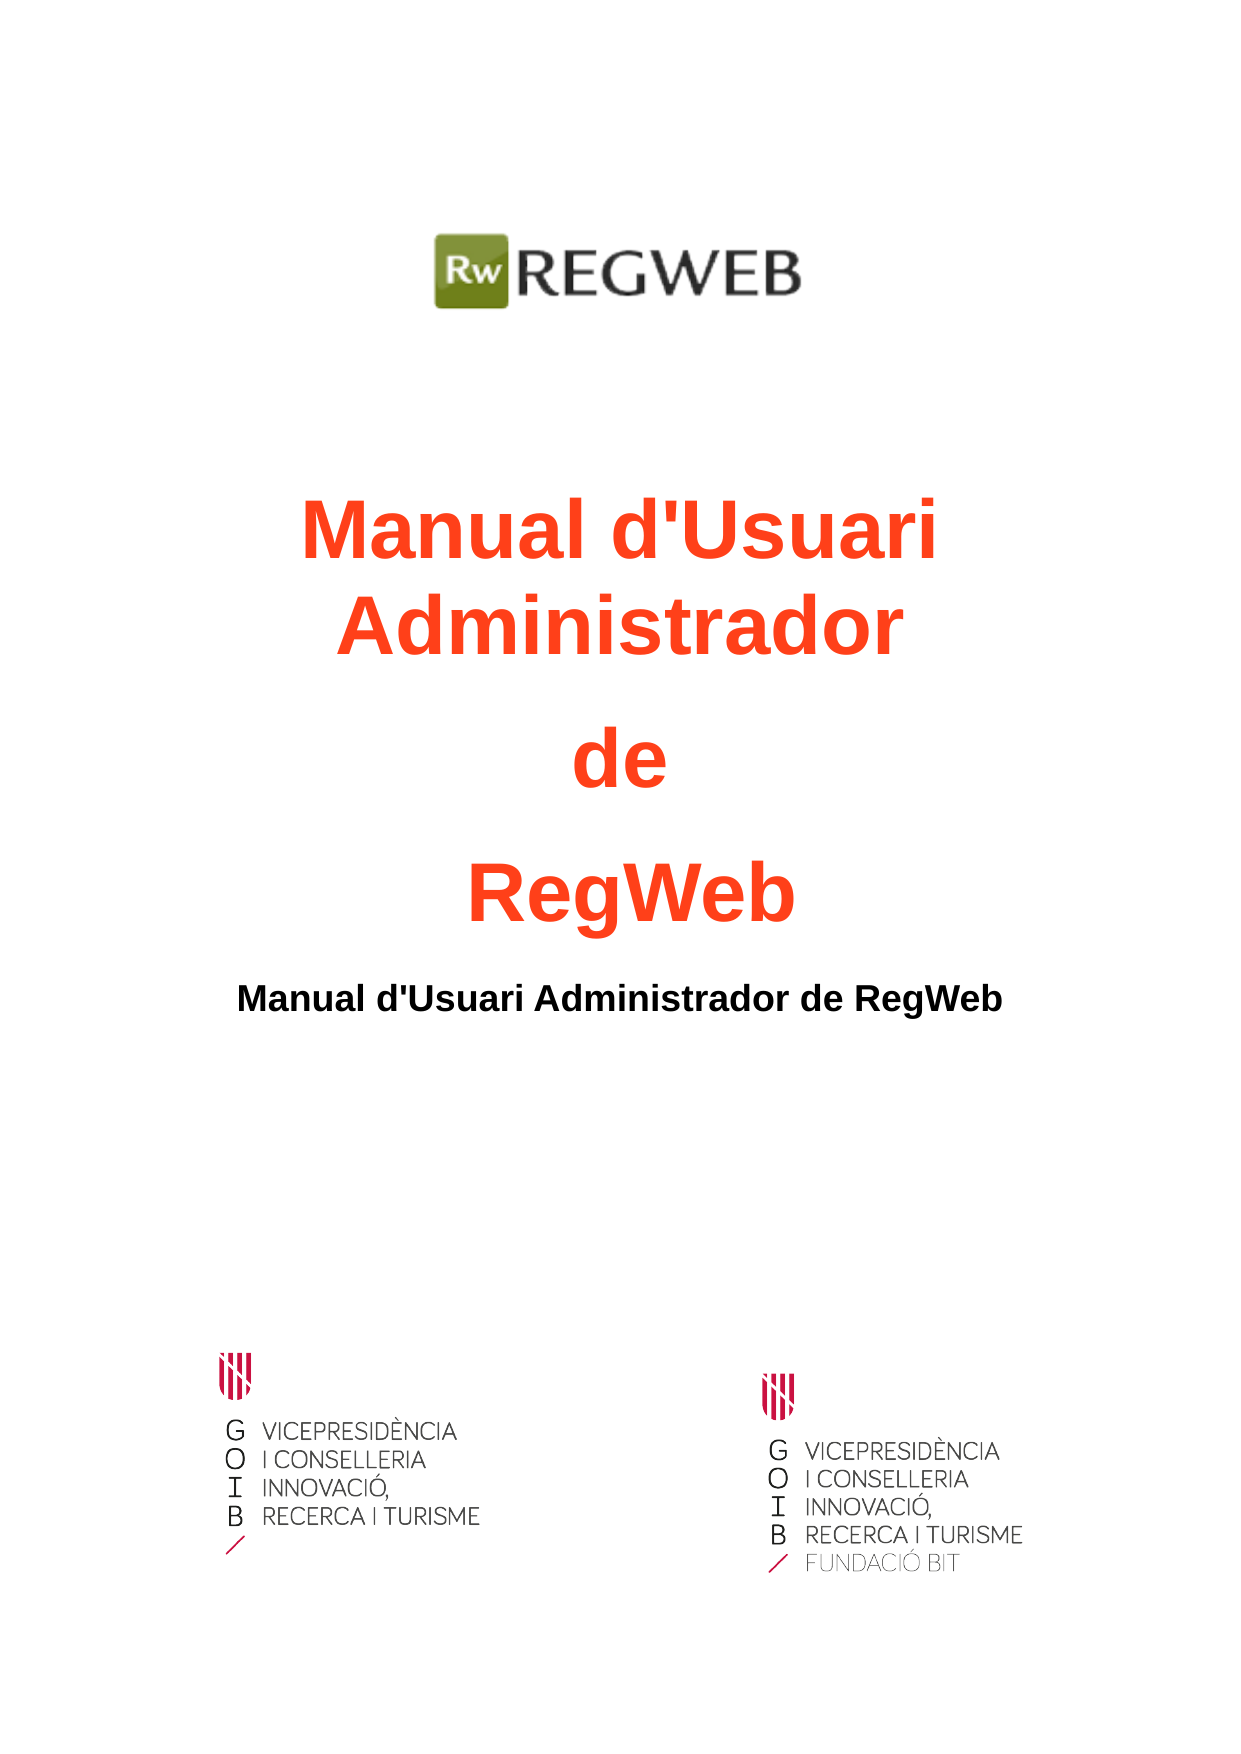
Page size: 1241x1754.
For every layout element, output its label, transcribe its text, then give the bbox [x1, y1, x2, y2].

title RegWeb [118, 843, 1122, 939]
table_header [586, 1339, 664, 1606]
subtitle Manual d'Usuari Administrador de RegWeb [118, 976, 1122, 1019]
table_header [664, 1339, 1122, 1606]
picture [751, 1365, 1035, 1581]
title Manual d'Usuari Administrador [118, 480, 1122, 672]
title de [118, 709, 1122, 805]
picture [208, 1345, 495, 1563]
table_header [118, 1339, 586, 1606]
picture [432, 223, 808, 324]
